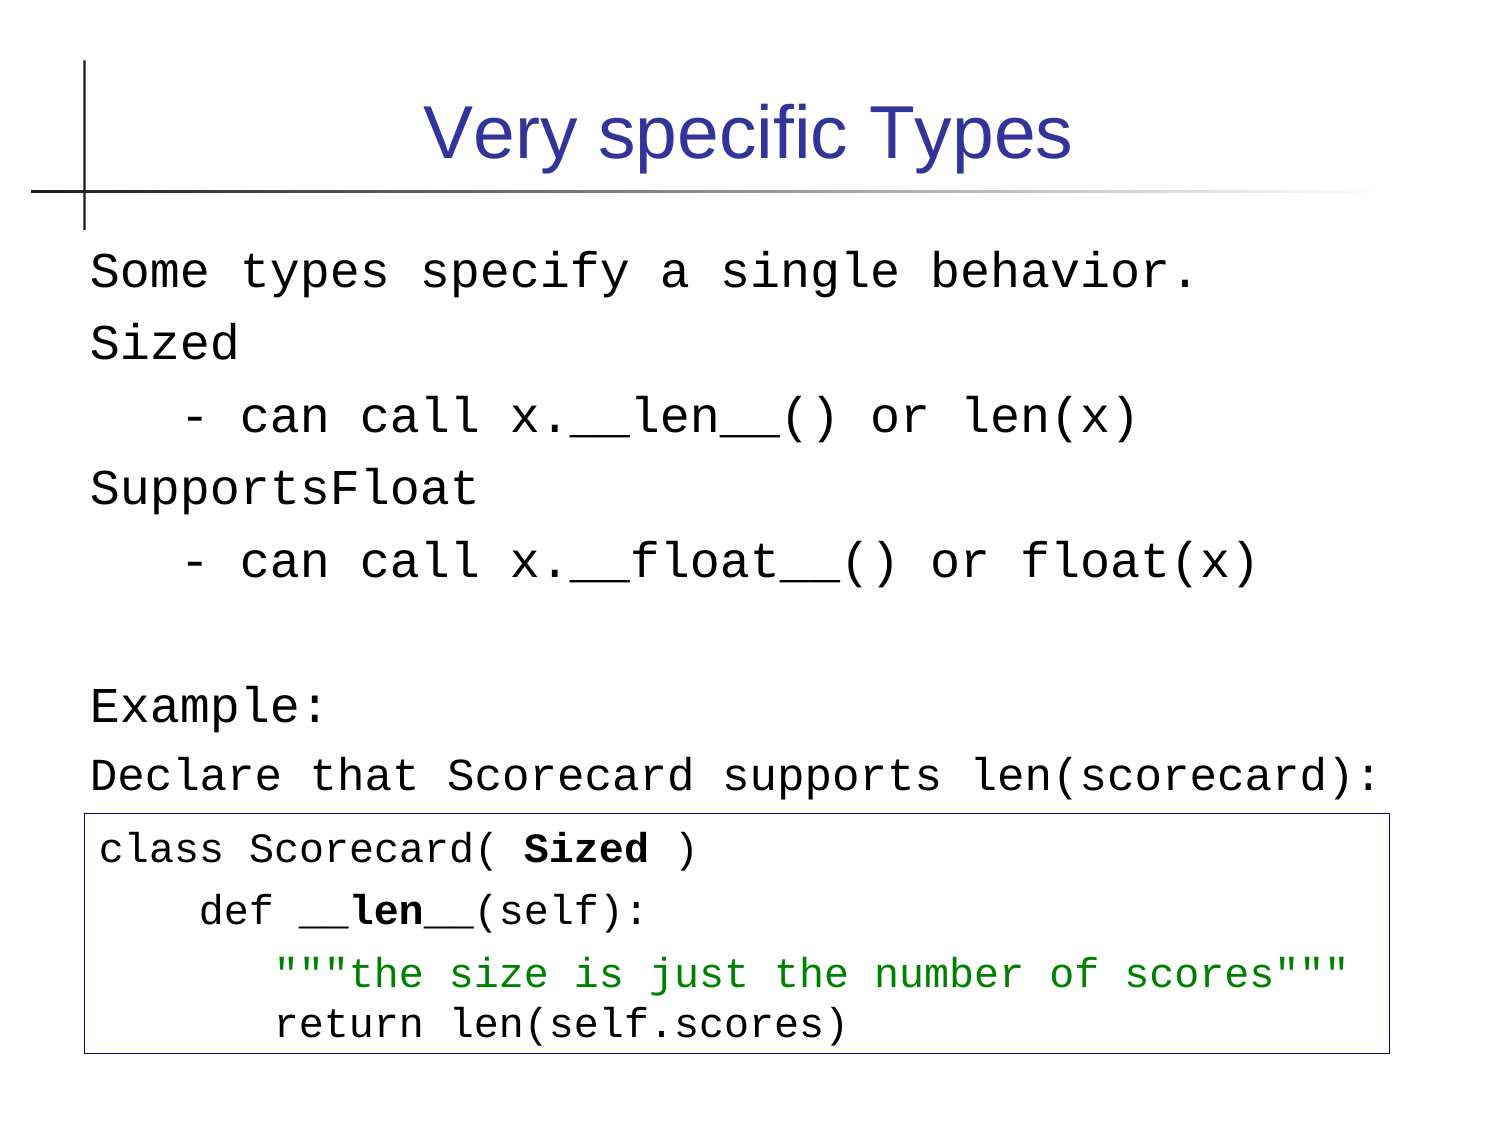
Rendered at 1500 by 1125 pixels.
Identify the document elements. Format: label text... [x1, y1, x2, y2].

list Some types specify a single behavior. Sized - can call x.__len__() or len(x) SupportsFloat - can call x.__float__() or float(x) Example: Declare that Scorecard supports len(scorecard): [75, 229, 1426, 841]
title Very specific Types [100, 42, 1397, 182]
text_box class Scorecard( Sized ) def __len__(self): """the size is just the number of scores""" return len(self.scores) [84, 813, 1390, 1054]
